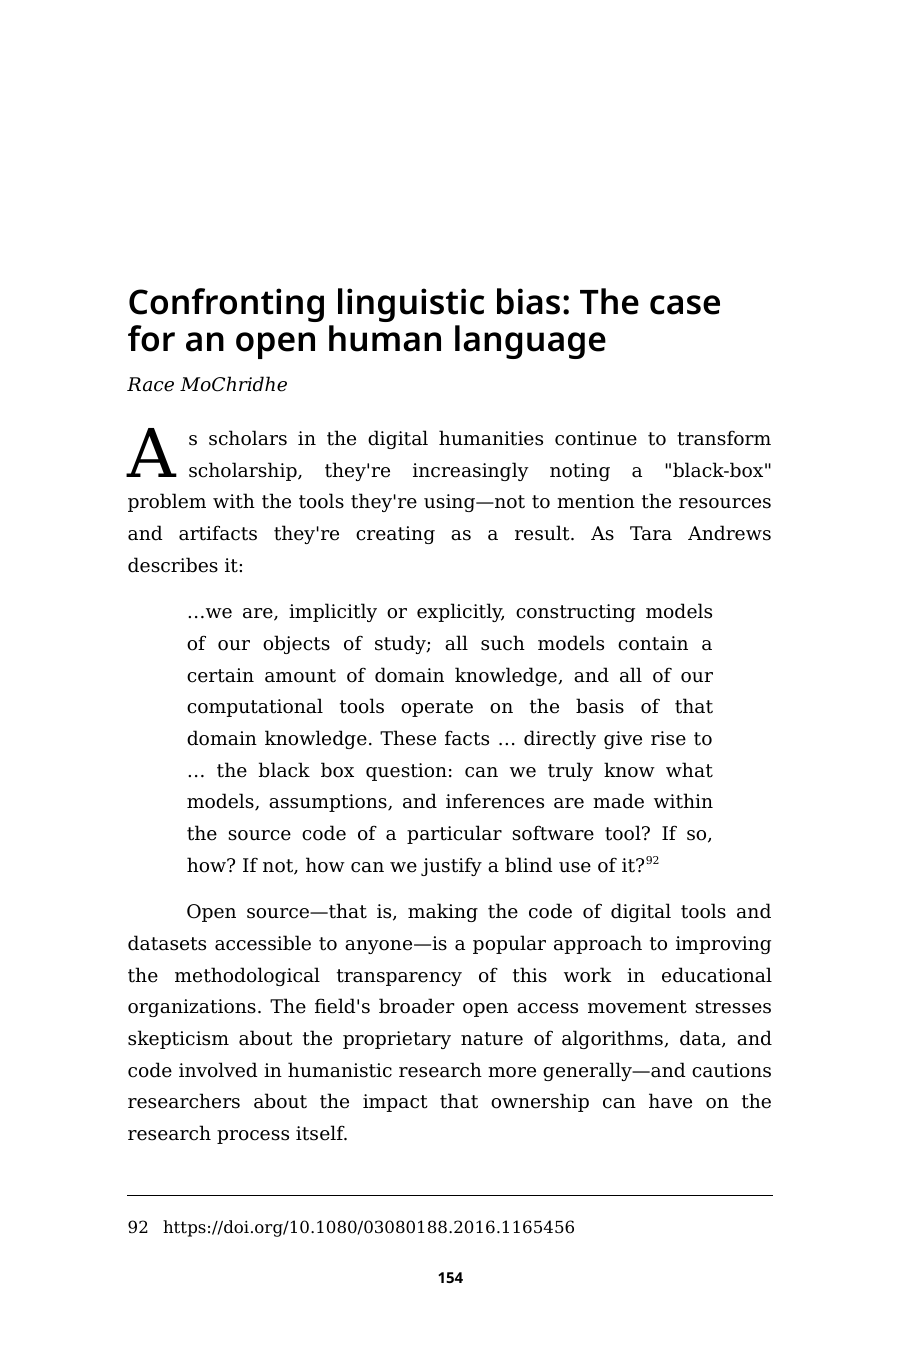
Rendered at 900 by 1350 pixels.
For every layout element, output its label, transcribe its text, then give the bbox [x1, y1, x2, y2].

subtitle Confronting linguistic bias: The case for an open human language [127, 283, 772, 361]
text Open source—that is, making the code of digital tools and datasets accessible to anyone—is a popular approach to improving the methodological transparency of this work in educational organizations. The field's broader open access movement stresses skepticism about the proprietary nature of algorithms, data, and code involved in humanistic research more generally—and cautions researchers about the impact that ownership can have on the research process itself. [127, 901, 772, 1145]
text …we are, implicitly or explicitly, constructing models of our objects of study; all such models contain a certain amount of domain knowledge, and all of our computational tools operate on the basis of that domain knowledge. These facts … directly give rise to … the black box question: can we truly know what models, assumptions, and inferences are made within the source code of a particular software tool? If so, how? If not, how can we justify a blind use of it? [187, 601, 713, 877]
text Race MoChridhe [127, 374, 772, 396]
text As scholars in the digital humanities continue to transform scholarship, they're increasingly noting a "black-box" problem with the tools they're using—not to mention the resources and artifacts they're creating as a result. As Tara Andrews describes it: [127, 428, 772, 577]
text https://doi.org/10.1080/03080188.2016.1165456 [127, 1218, 772, 1237]
